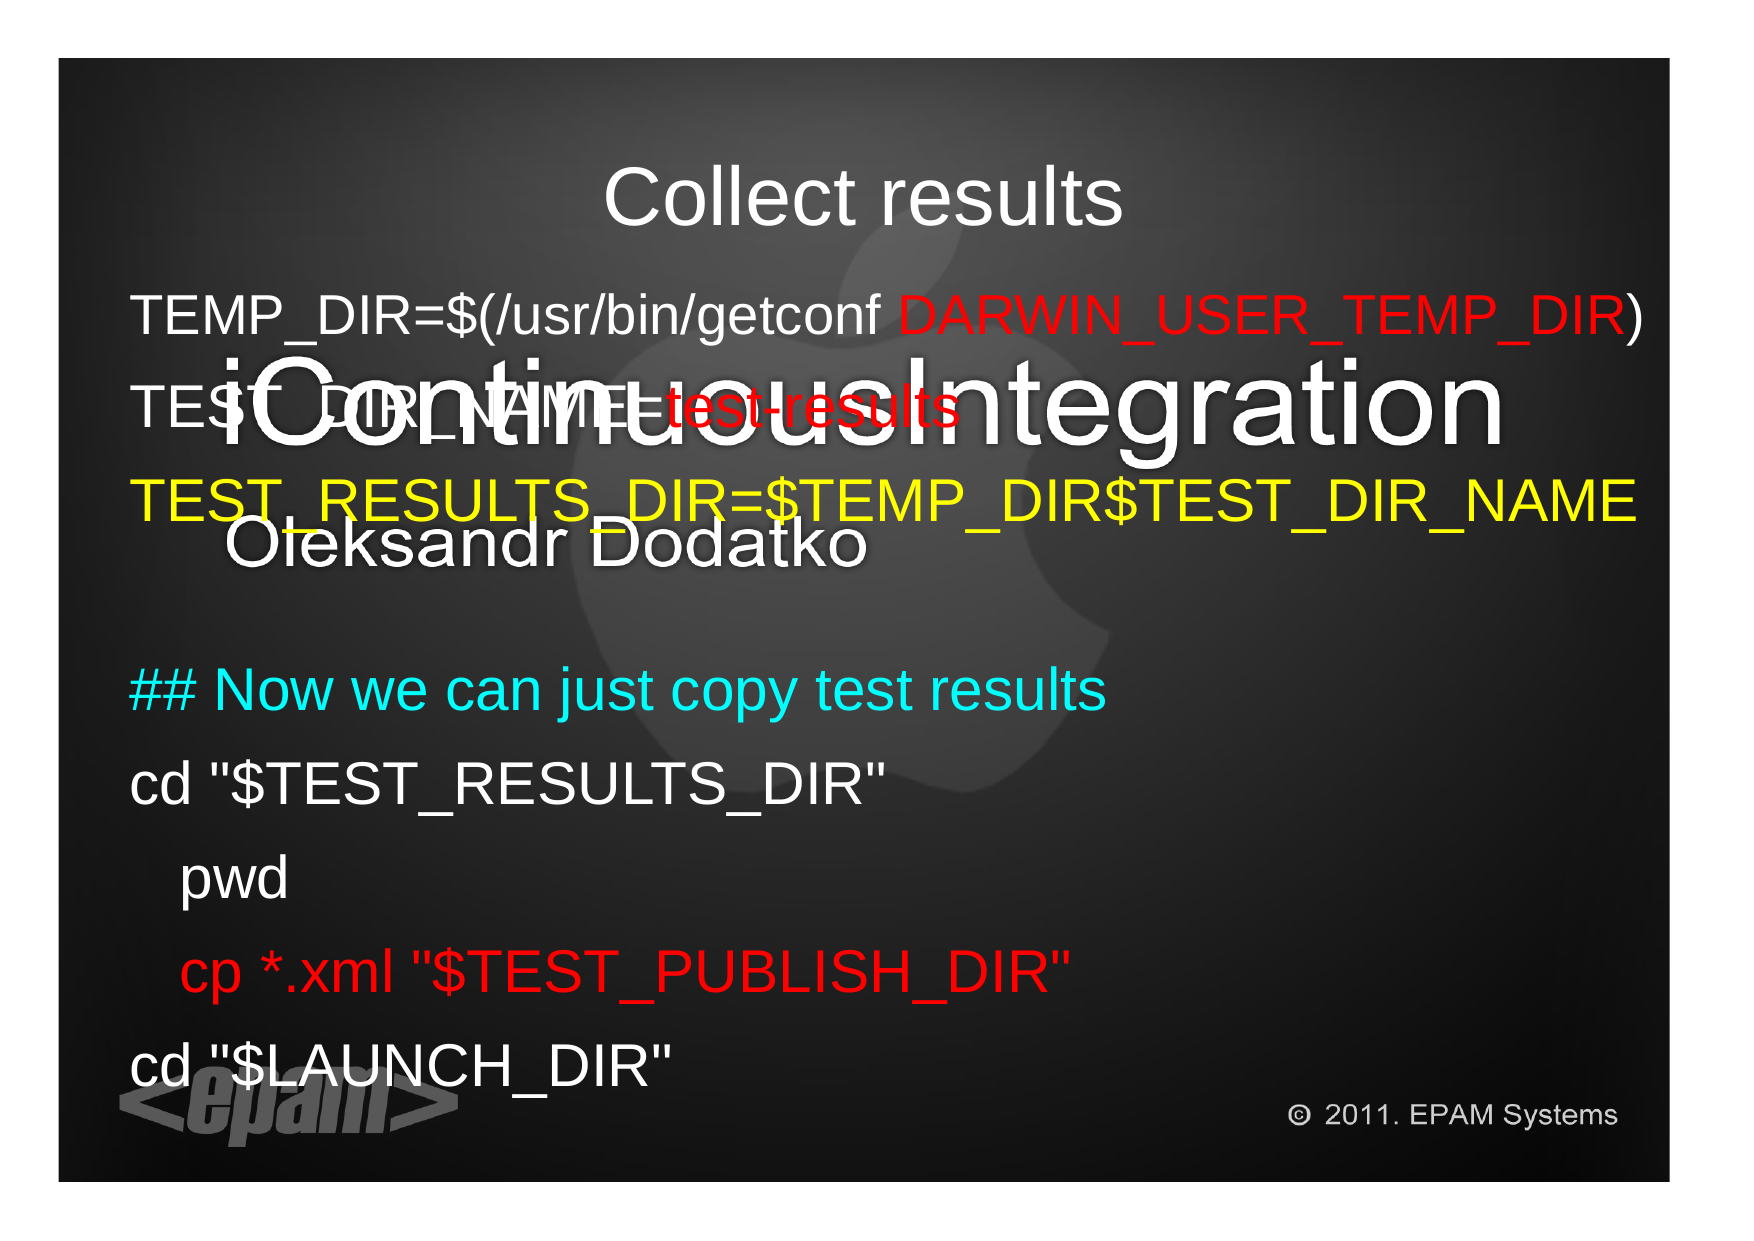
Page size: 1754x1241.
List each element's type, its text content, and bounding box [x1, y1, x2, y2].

title Collect results [138, 103, 1589, 283]
list TEMP_DIR=$(/usr/bin/getconf DARWIN_USER_TEMP_DIR) TEST_DIR_NAME=test-results TEST_RESULTS_DIR=$TEMP_DIR$TEST_DIR_NAME ## Now we can just copy test results cd "$TEST_RESULTS_DIR" pwd cp *.xml "$TEST_PUBLISH_DIR" cd "$LAUNCH_DIR" [58, 283, 1672, 1184]
picture [58, 58, 1670, 283]
